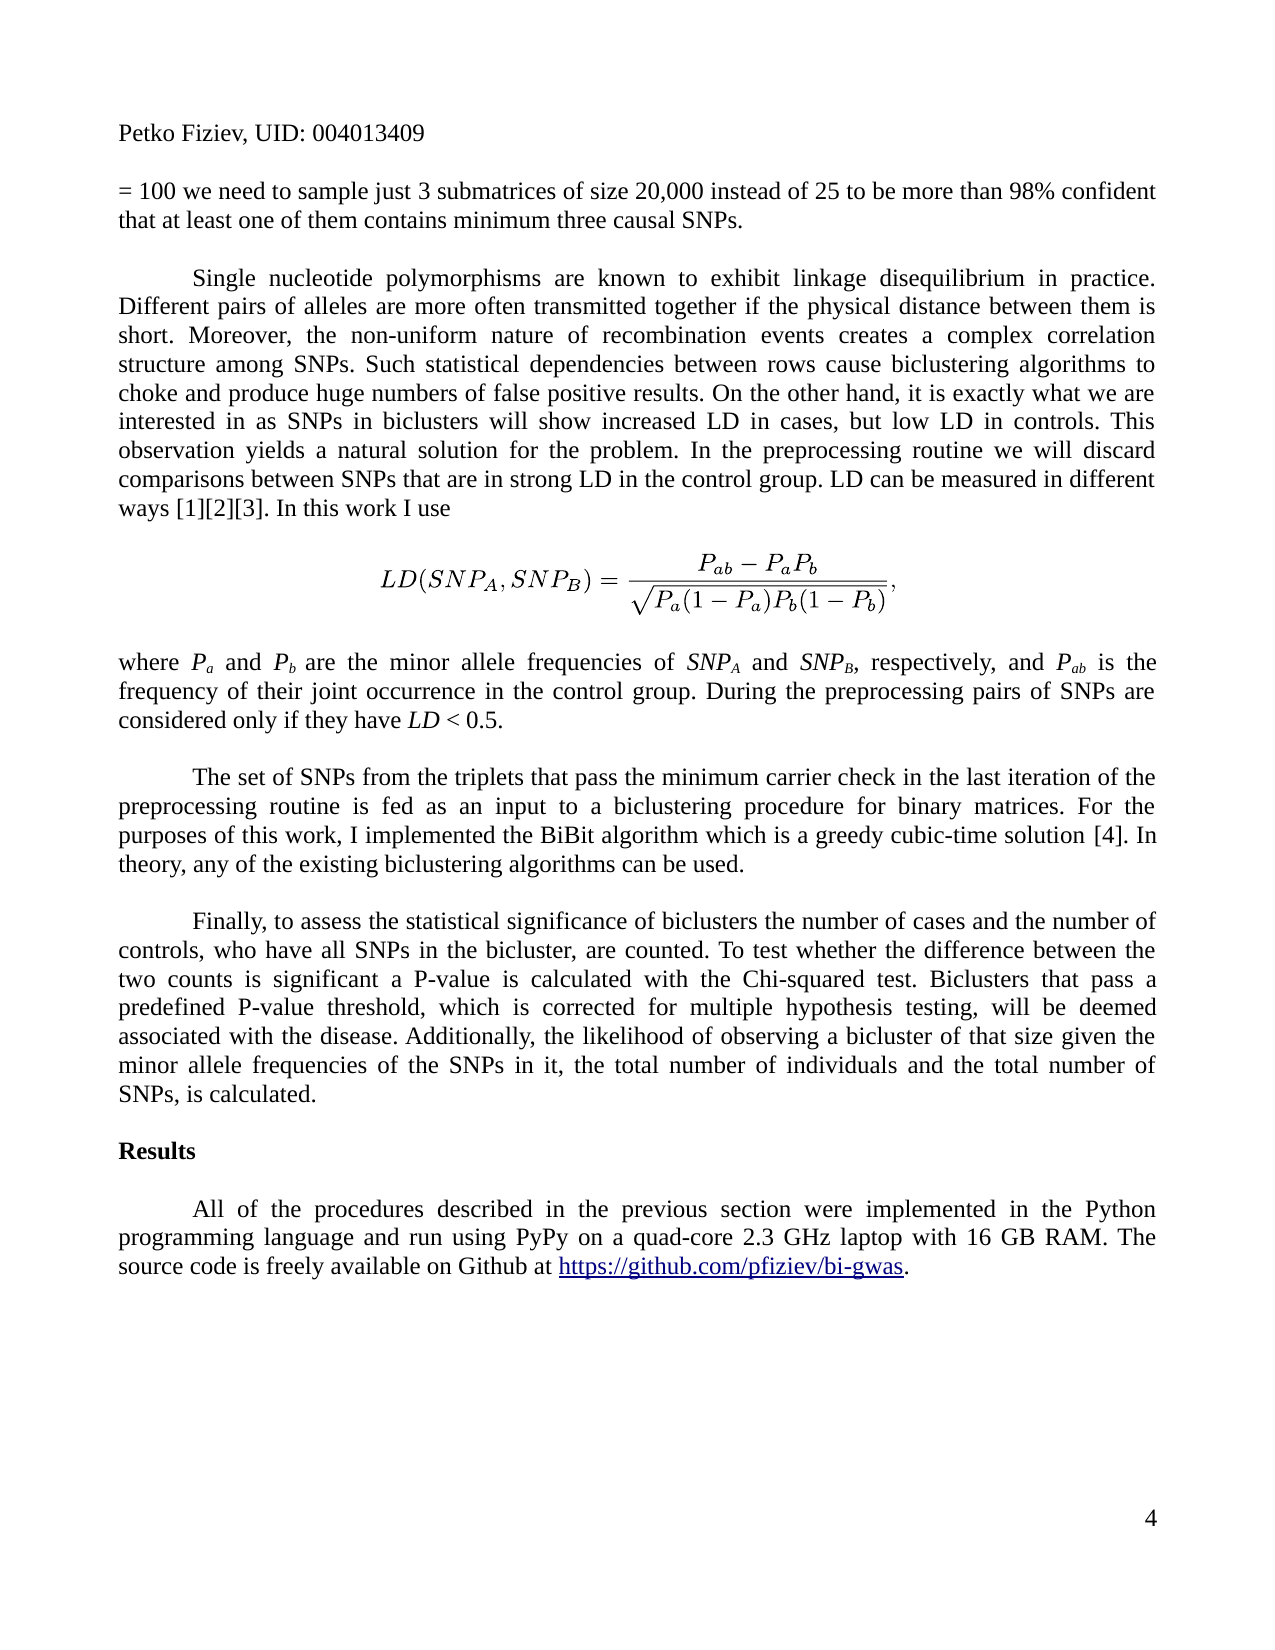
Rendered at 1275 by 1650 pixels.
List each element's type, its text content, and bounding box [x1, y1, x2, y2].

text Single nucleotide polymorphisms are known to exhibit linkage disequilibrium in practice. Different pairs of alleles are more often transmitted together if the physical distance between them is short. Moreover, the non-uniform nature of recombination events creates a complex correlation structure among SNPs. Such statistical dependencies between rows cause biclustering algorithms to choke and produce huge numbers of false positive results. On the other hand, it is exactly what we are interested in as SNPs in biclusters will show increased LD in cases, but low LD in controls. This observation yields a natural solution for the problem. In the preprocessing routine we will discard comparisons between SNPs that are in strong LD in the control group. LD can be measured in different ways [1][2][3]. In this work I use [118, 263, 1157, 521]
text The set of SNPs from the triplets that pass the minimum carrier check in the last iteration of the preprocessing routine is fed as an input to a biclustering procedure for binary matrices. For the purposes of this work, I implemented the BiBit algorithm which is a greedy cubic-time solution [4]. In theory, any of the existing biclustering algorithms can be used. [118, 762, 1157, 877]
text Finally, to assess the statistical significance of biclusters the number of cases and the number of controls, who have all SNPs in the bicluster, are counted. To test whether the difference between the two counts is significant a P-value is calculated with the Chi-squared test. Biclusters that pass a predefined P-value threshold, which is corrected for multiple hypothesis testing, will be deemed associated with the disease. Additionally, the likelihood of observing a bicluster of that size given the minor allele frequencies of the SNPs in it, the total number of individuals and the total number of SNPs, is calculated. [118, 906, 1157, 1107]
text All of the procedures described in the previous section were implemented in the Python programming language and run using PyPy on a quad-core 2.3 GHz laptop with 16 GB RAM. The source code is freely available on Github at https://github.com/pfiziev/bi-gwas. [118, 1194, 1157, 1280]
text Results [118, 1136, 1157, 1165]
text where Pa and Pb are the minor allele frequencies of SNPA and SNPB, respectively, and Pab is the frequency of their joint occurrence in the control group. During the preprocessing pairs of SNPs are considered only if they have LD < 0.5. [118, 647, 1157, 734]
text = 100 we need to sample just 3 submatrices of size 20,000 instead of 25 to be more than 98% confident that at least one of them contains minimum three causal SNPs. [118, 176, 1157, 234]
